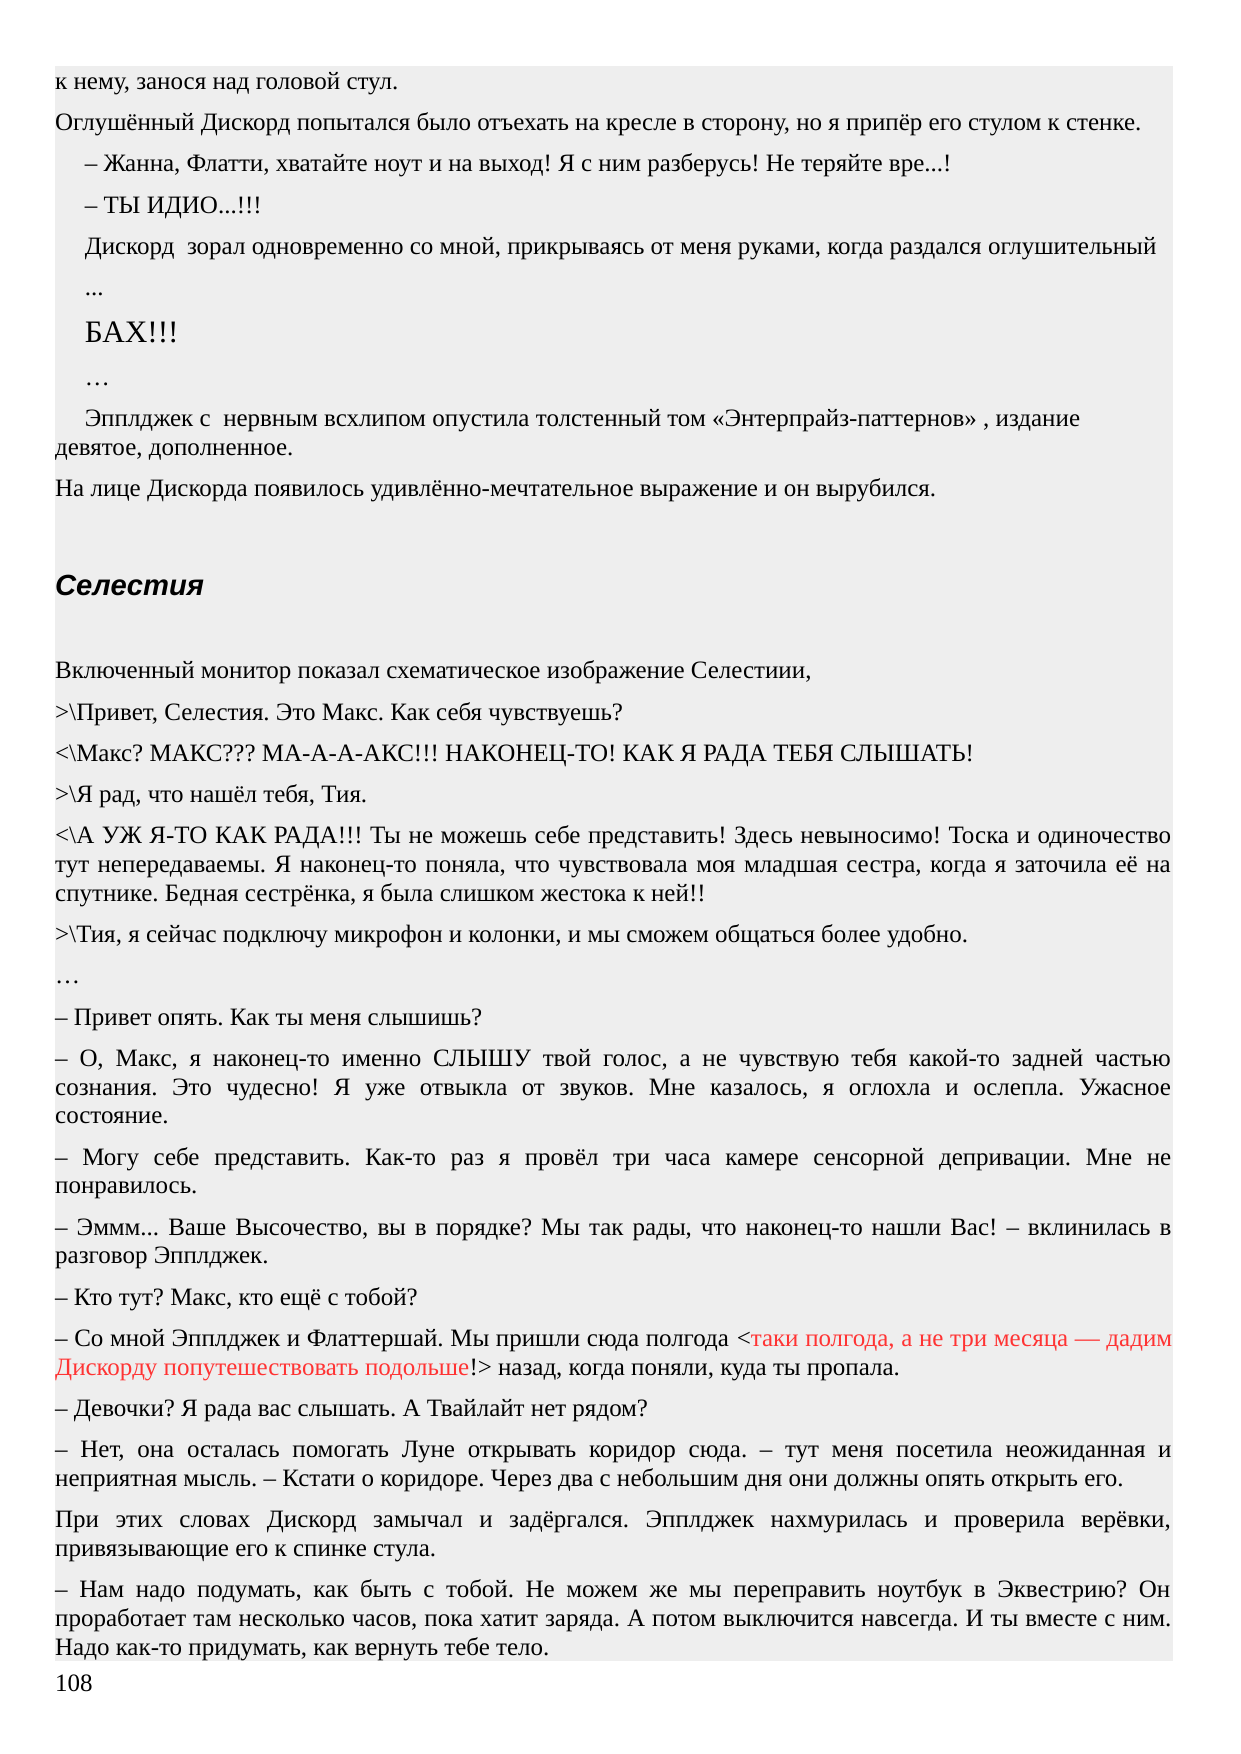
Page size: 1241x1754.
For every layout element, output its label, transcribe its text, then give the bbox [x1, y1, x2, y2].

text На лице Дискорда появилось удивлённо-мечтательное выражение и он вырубился. [55, 473, 1173, 502]
text – Девочки? Я рада вас слышать. А Твайлайт нет рядом? [55, 1393, 1173, 1422]
text Эпплджек с нервным всхлипом опустила толстенный том «Энтерпрайз-паттернов» , издание девятое, дополненное. [55, 403, 1173, 461]
text – Привет опять. Как ты меня слышишь? [55, 1002, 1173, 1031]
text – Нет, она осталась помогать Луне открывать коридор сюда. – тут меня посетила неожиданная и неприятная мысль. – Кстати о коридоре. Через два с небольшим дня они должны опять открыть его. [55, 1434, 1173, 1492]
text >\Я рад, что нашёл тебя, Тия. [55, 779, 1173, 808]
text <\А УЖ Я-ТО КАК РАДА!!! Ты не можешь себе представить! Здесь невыносимо! Тоска и одиночество тут непередаваемы. Я наконец-то поняла, что чувствовала моя младшая сестра, когда я заточила её на спутнике. Бедная сестрёнка, я была слишком жестока к ней!! [55, 821, 1173, 907]
text БАХ!!! [55, 313, 1173, 349]
text – ТЫ ИДИО...!!! [55, 190, 1173, 218]
text – Жанна, Флатти, хватайте ноут и на выход! Я с ним разберусь! Не теряйте вре...! [55, 148, 1173, 177]
text … [55, 362, 1173, 391]
text Дискорд зорал одновременно со мной, прикрываясь от меня руками, когда раздался оглушительный [55, 231, 1173, 260]
text При этих словах Дискорд замычал и задёргался. Эпплджек нахмурилась и проверила верёвки, привязывающие его к спинке стула. [55, 1504, 1173, 1562]
text – О, Макс, я наконец-то именно СЛЫШУ твой голос, а не чувствую тебя какой-то задней частью сознания. Это чудесно! Я уже отвыкла от звуков. Мне казалось, я оглохла и ослепла. Ужасное состояние. [55, 1043, 1173, 1129]
text – Могу себе представить. Как-то раз я провёл три часа камере сенсорной депривации. Мне не понравилось. [55, 1142, 1173, 1199]
text – Нам надо подумать, как быть с тобой. Не можем же мы переправить ноутбук в Эквестрию? Он проработает там несколько часов, пока хатит заряда. А потом выключится навсегда. И ты вместе с ним. Надо как-то придумать, как вернуть тебе тело. [55, 1574, 1173, 1661]
text – Кто тут? Макс, кто ещё с тобой? [55, 1282, 1173, 1311]
text – Со мной Эпплджек и Флаттершай. Мы пришли сюда полгода <таки полгода, а не три месяца — дадим Дискорду попутешествовать подольше!> назад, когда поняли, куда ты пропала. [55, 1323, 1173, 1381]
text <\Макс? МАКС??? МА-А-А-АКС!!! НАКОНЕЦ-ТО! КАК Я РАДА ТЕБЯ СЛЫШАТЬ! [55, 738, 1173, 767]
text … [55, 961, 1173, 989]
text Включенный монитор показал схематическое изображение Селестиии, [55, 656, 1173, 684]
text – Эммм... Ваше Высочество, вы в порядке? Мы так рады, что наконец-то нашли Вас! – вклинилась в разговор Эпплджек. [55, 1212, 1173, 1269]
text >\Привет, Селестия. Это Макс. Как себя чувствуешь? [55, 697, 1173, 726]
text ... [55, 272, 1173, 301]
list к нему, занося над головой стул. [55, 66, 1173, 95]
text >\Тия, я сейчас подключу микрофон и колонки, и мы сможем общаться более удобно. [55, 919, 1173, 948]
subtitle Селестия [55, 568, 1173, 602]
text Оглушённый Дискорд попытался было отъехать на кресле в сторону, но я припёр его стулом к стенке. [55, 107, 1173, 136]
